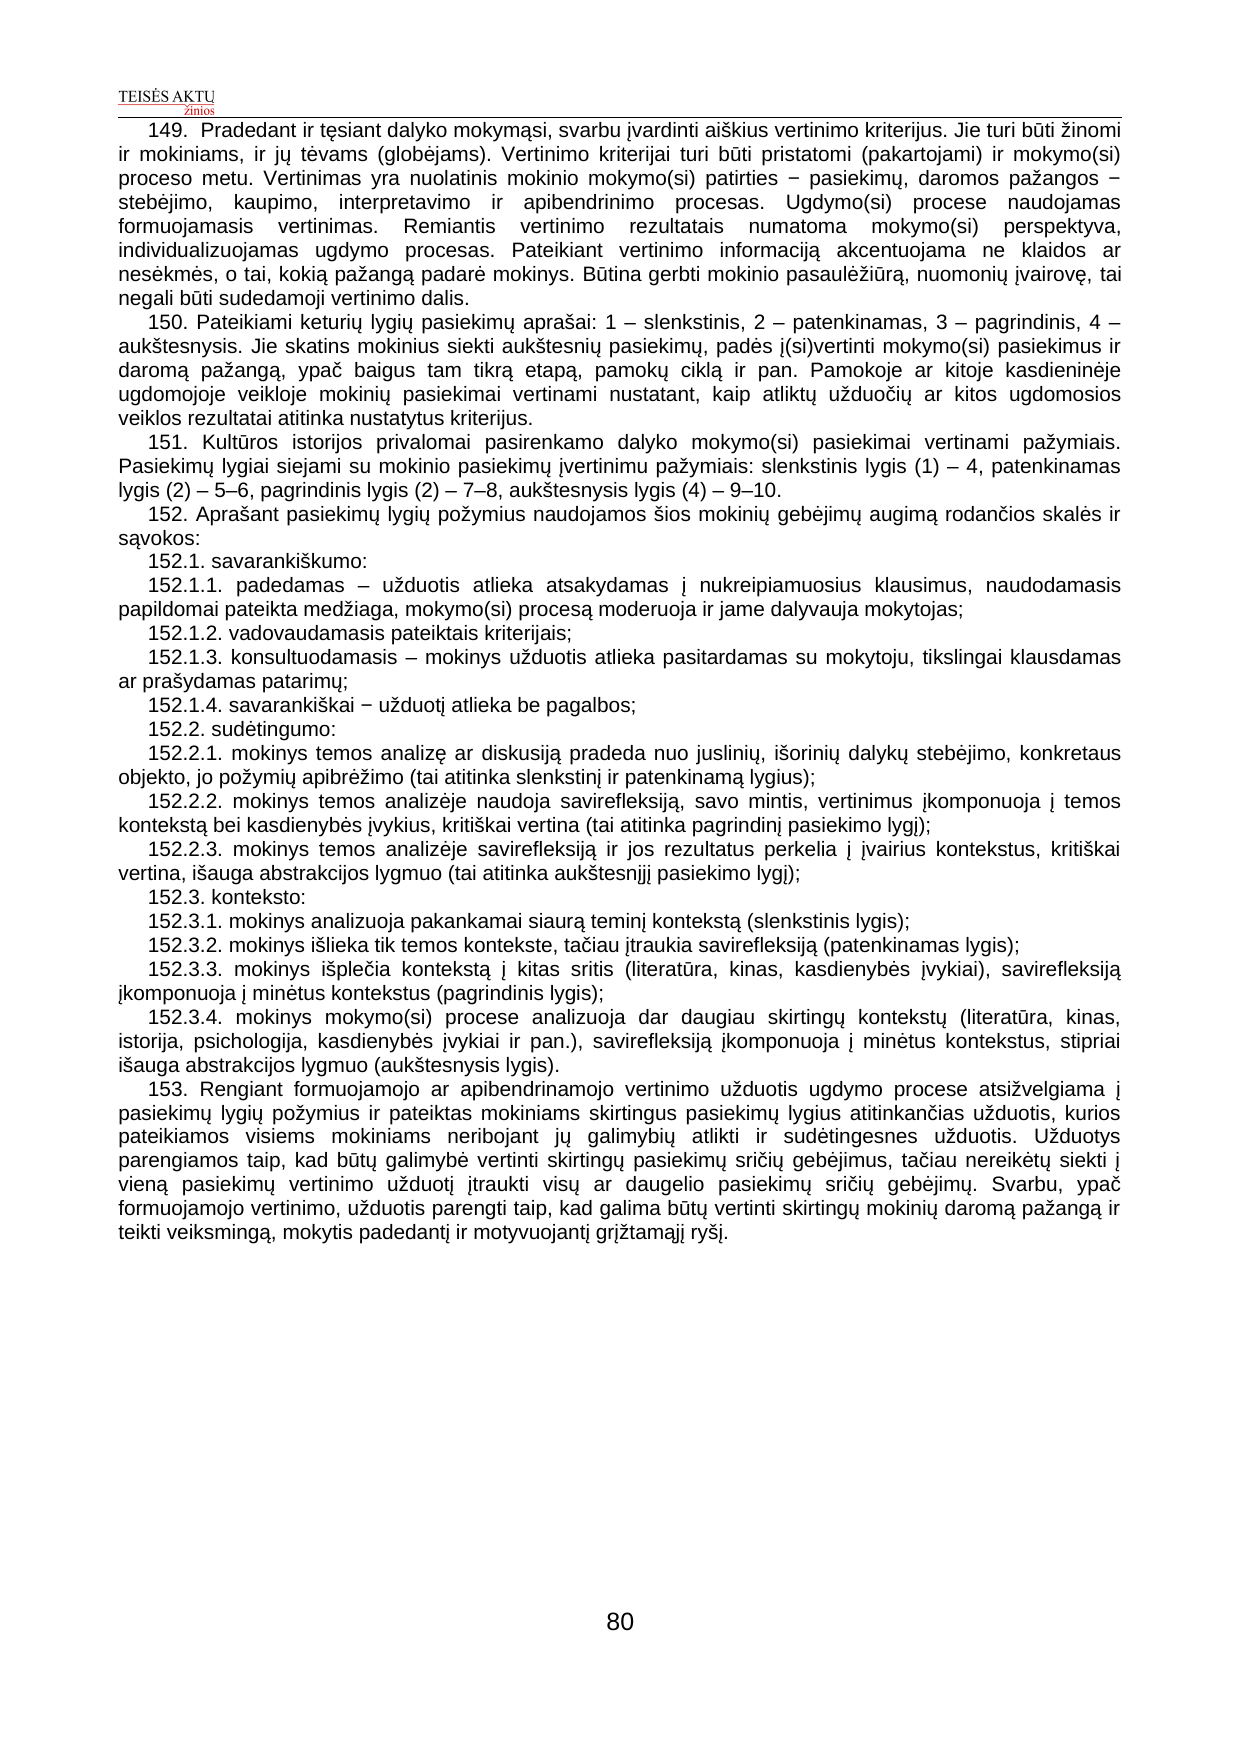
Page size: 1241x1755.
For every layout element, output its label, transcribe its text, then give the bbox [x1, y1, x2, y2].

text 152.3.1. mokinys analizuoja pakankamai siaurą teminį kontekstą (slenkstinis lygis); [118, 909, 1122, 933]
text 152.3.4. mokinys mokymo(si) procese analizuoja dar daugiau skirtingų kontekstų (literatūra, kinas, istorija, psichologija, kasdienybės įvykiai ir pan.), savirefleksiją įkomponuoja į minėtus kontekstus, stipriai išauga abstrakcijos lygmuo (aukštesnysis lygis). [118, 1004, 1122, 1076]
text 152.3. konteksto: [118, 885, 1122, 909]
text 153. Rengiant formuojamojo ar apibendrinamojo vertinimo užduotis ugdymo procese atsižvelgiama į pasiekimų lygių požymius ir pateiktas mokiniams skirtingus pasiekimų lygius atitinkančias užduotis, kurios pateikiamos visiems mokiniams neribojant jų galimybių atlikti ir sudėtingesnes užduotis. Užduotys parengiamos taip, kad būtų galimybė vertinti skirtingų pasiekimų sričių gebėjimus, tačiau nereikėtų siekti į vieną pasiekimų vertinimo užduotį įtraukti visų ar daugelio pasiekimų sričių gebėjimų. Svarbu, ypač formuojamojo vertinimo, užduotis parengti taip, kad galima būtų vertinti skirtingų mokinių daromą pažangą ir teikti veiksmingą, mokytis padedantį ir motyvuojantį grįžtamąjį ryšį. [118, 1076, 1122, 1244]
text 152.3.2. mokinys išlieka tik temos kontekste, tačiau įtraukia savirefleksiją (patenkinamas lygis); [118, 933, 1122, 957]
text 152.2.2. mokinys temos analizėje naudoja savirefleksiją, savo mintis, vertinimus įkomponuoja į temos kontekstą bei kasdienybės įvykius, kritiškai vertina (tai atitinka pagrindinį pasiekimo lygį); [118, 789, 1122, 837]
text 152.1. savarankiškumo: [118, 549, 1122, 573]
text 152. Aprašant pasiekimų lygių požymius naudojamos šios mokinių gebėjimų augimą rodančios skalės ir sąvokos: [118, 501, 1122, 549]
text 152.2.1. mokinys temos analizę ar diskusiją pradeda nuo juslinių, išorinių dalykų stebėjimo, konkretaus objekto, jo požymių apibrėžimo (tai atitinka slenkstinį ir patenkinamą lygius); [118, 741, 1122, 789]
text 152.2.3. mokinys temos analizėje savirefleksiją ir jos rezultatus perkelia į įvairius kontekstus, kritiškai vertina, išauga abstrakcijos lygmuo (tai atitinka aukštesnįjį pasiekimo lygį); [118, 837, 1122, 885]
text 152.2. sudėtingumo: [118, 717, 1122, 741]
text 149. Pradedant ir tęsiant dalyko mokymąsi, svarbu įvardinti aiškius vertinimo kriterijus. Jie turi būti žinomi ir mokiniams, ir jų tėvams (globėjams). Vertinimo kriterijai turi būti pristatomi (pakartojami) ir mokymo(si) proceso metu. Vertinimas yra nuolatinis mokinio mokymo(si) patirties − pasiekimų, daromos pažangos − stebėjimo, kaupimo, interpretavimo ir apibendrinimo procesas. Ugdymo(si) procese naudojamas formuojamasis vertinimas. Remiantis vertinimo rezultatais numatoma mokymo(si) perspektyva, individualizuojamas ugdymo procesas. Pateikiant vertinimo informaciją akcentuojama ne klaidos ar nesėkmės, o tai, kokią pažangą padarė mokinys. Būtina gerbti mokinio pasaulėžiūrą, nuomonių įvairovę, tai negali būti sudedamoji vertinimo dalis. [118, 118, 1122, 310]
text 152.3.3. mokinys išplečia kontekstą į kitas sritis (literatūra, kinas, kasdienybės įvykiai), savirefleksiją įkomponuoja į minėtus kontekstus (pagrindinis lygis); [118, 957, 1122, 1004]
text 152.1.1. padedamas – užduotis atlieka atsakydamas į nukreipiamuosius klausimus, naudodamasis papildomai pateikta medžiaga, mokymo(si) procesą moderuoja ir jame dalyvauja mokytojas; [118, 573, 1122, 621]
text 152.1.4. savarankiškai − užduotį atlieka be pagalbos; [118, 693, 1122, 717]
text 152.1.2. vadovaudamasis pateiktais kriterijais; [118, 621, 1122, 645]
text 150. Pateikiami keturių lygių pasiekimų aprašai: 1 – slenkstinis, 2 – patenkinamas, 3 – pagrindinis, 4 – aukštesnysis. Jie skatins mokinius siekti aukštesnių pasiekimų, padės į(si)vertinti mokymo(si) pasiekimus ir daromą pažangą, ypač baigus tam tikrą etapą, pamokų ciklą ir pan. Pamokoje ar kitoje kasdieninėje ugdomojoje veikloje mokinių pasiekimai vertinami nustatant, kaip atliktų užduočių ar kitos ugdomosios veiklos rezultatai atitinka nustatytus kriterijus. [118, 310, 1122, 429]
text 152.1.3. konsultuodamasis – mokinys užduotis atlieka pasitardamas su mokytoju, tikslingai klausdamas ar prašydamas patarimų; [118, 645, 1122, 693]
text 151. Kultūros istorijos privalomai pasirenkamo dalyko mokymo(si) pasiekimai vertinami pažymiais. Pasiekimų lygiai siejami su mokinio pasiekimų įvertinimu pažymiais: slenkstinis lygis (1) – 4, patenkinamas lygis (2) – 5–6, pagrindinis lygis (2) – 7–8, aukštesnysis lygis (4) – 9–10. [118, 429, 1122, 501]
